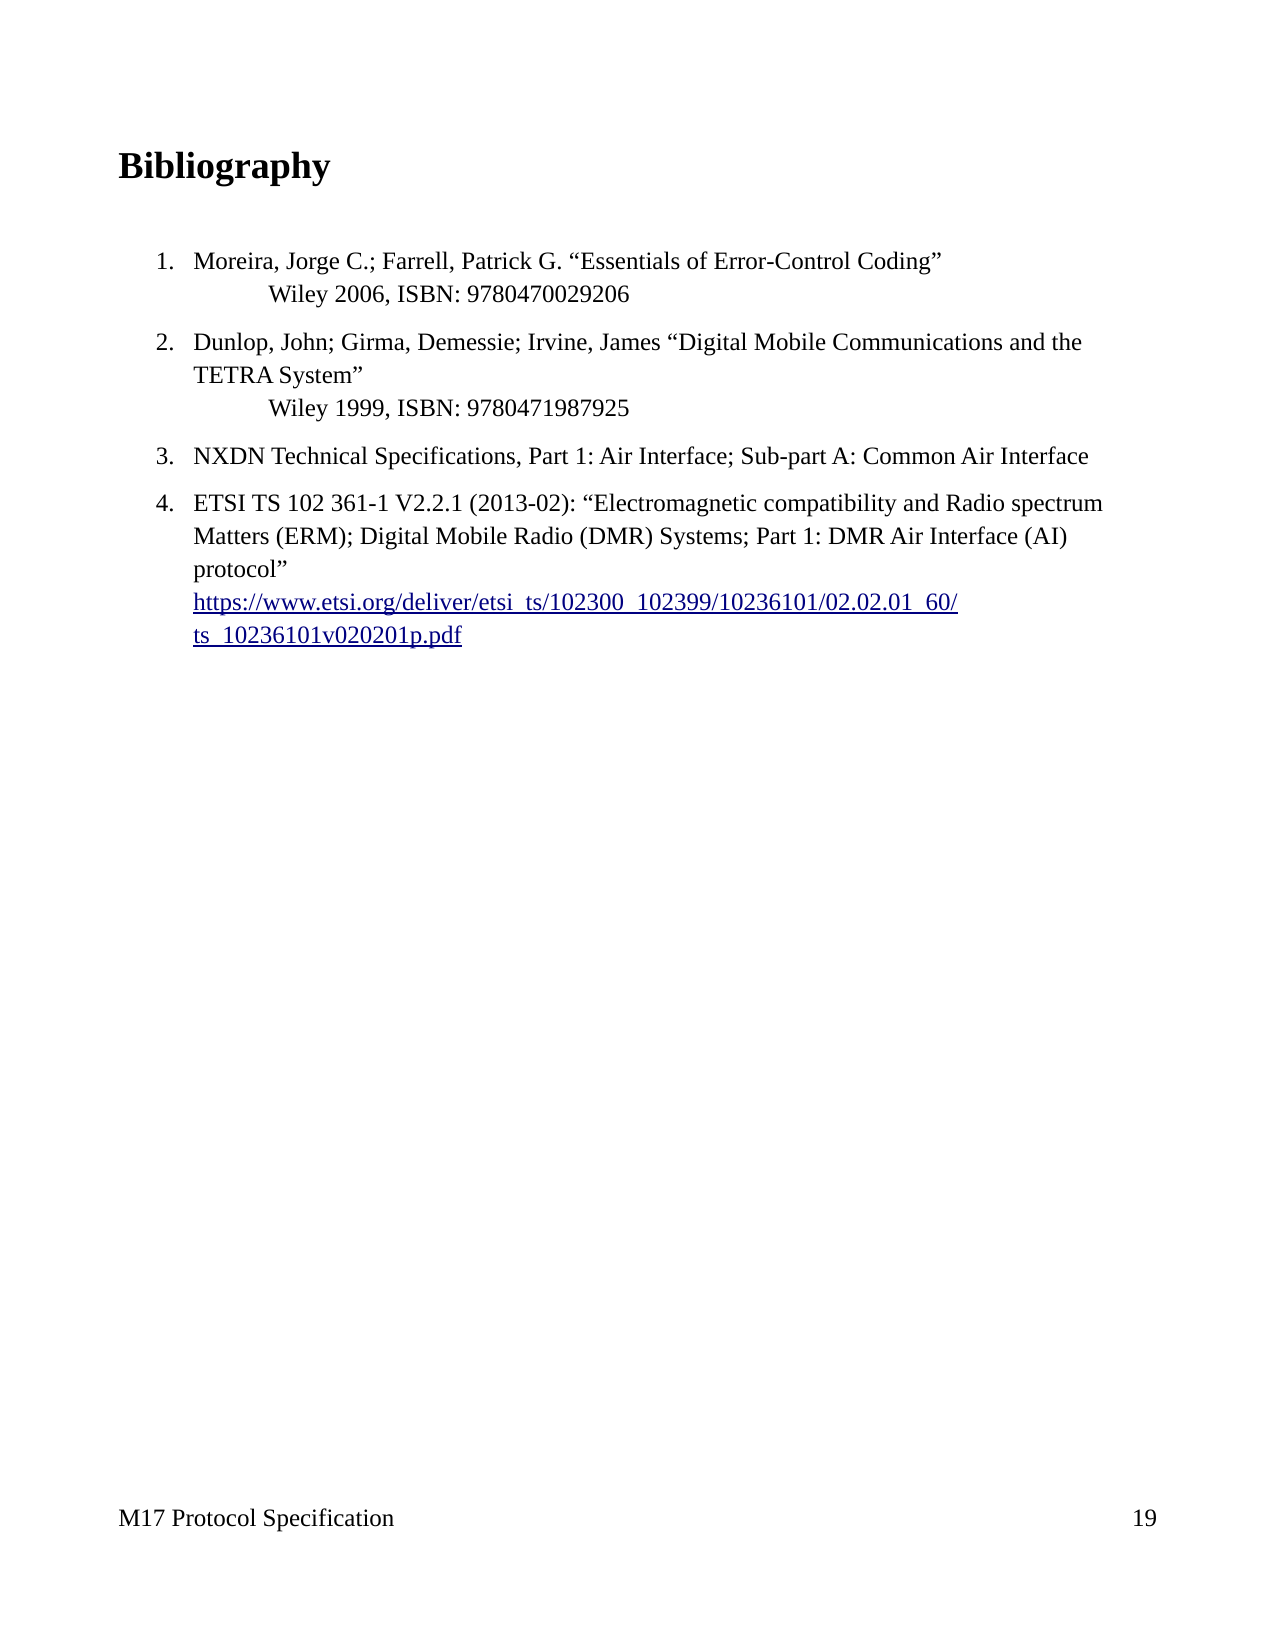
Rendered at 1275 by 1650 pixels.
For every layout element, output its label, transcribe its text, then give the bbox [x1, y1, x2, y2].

list NXDN Technical Specifications, Part 1: Air Interface; Sub-part A: Common Air Interface [156, 441, 1157, 469]
subtitle Bibliography [118, 143, 1157, 187]
list Moreira, Jorge C.; Farrell, Patrick G. “Essentials of Error‐Control Coding” Wiley 2006, ISBN: 9780470029206 [156, 246, 1157, 308]
list Dunlop, John; Girma, Demessie; Irvine, James “Digital Mobile Communications and the TETRA System” Wiley 1999, ISBN: 9780471987925 [156, 327, 1157, 422]
list ETSI TS 102 361-1 V2.2.1 (2013-02): “Electromagnetic compatibility and Radio spectrum Matters (ERM); Digital Mobile Radio (DMR) Systems; Part 1: DMR Air Interface (AI) protocol” https://www.etsi.org/deliver/etsi_ts/102300_102399/10236101/02.02.01_60/ts_10236101v020201p.pdf [156, 488, 1157, 649]
